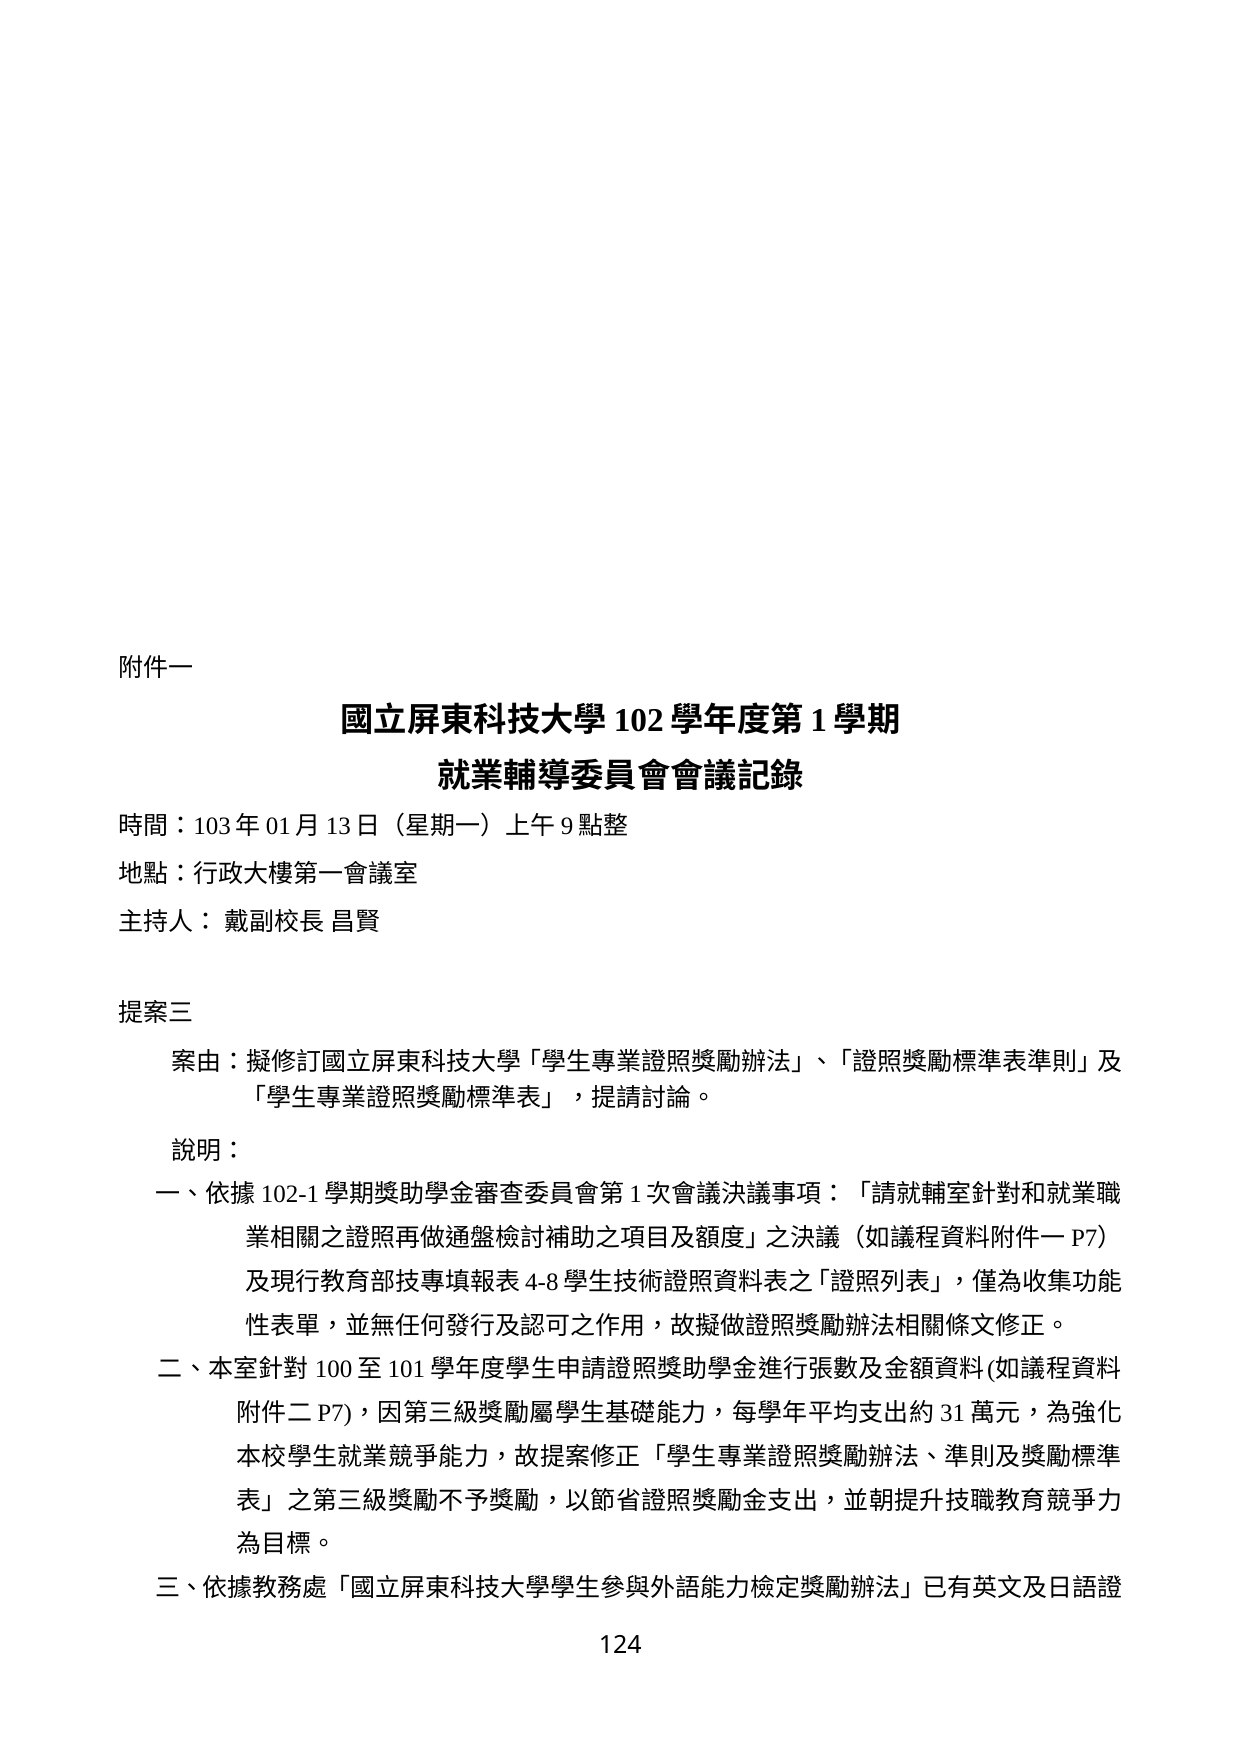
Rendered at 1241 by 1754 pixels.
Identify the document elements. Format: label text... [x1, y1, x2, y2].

text 二、本室針對100至101學年度學生申請證照獎助學金進行張數及金額資料(如議程資料附件二P7)，因第三級獎勵屬學生基礎能力，每學年平均支出約31萬元，為強化本校學生就業競爭能力，故提案修正「學生專業證照獎勵辦法、準則及獎勵標準表」之第三級獎勵不予獎勵，以節省證照獎勵金支出，並朝提升技職教育競爭力為目標。 [118, 1343, 1122, 1562]
text 主持人： 戴副校長 昌賢 [118, 892, 1122, 940]
text 附件一 [118, 647, 1122, 683]
text 國立屏東科技大學102學年度第1學期 [118, 696, 1122, 740]
text 說明： [172, 1126, 1122, 1168]
text 提案三 [118, 992, 1122, 1029]
text 案由：擬修訂國立屏東科技大學「學生專業證照獎勵辦法」、「證照獎勵標準表準則」及「學生專業證照獎勵標準表」，提請討論。 [172, 1041, 1122, 1114]
text 三、依據教務處「國立屏東科技大學學生參與外語能力檢定獎勵辦法」已有英文及日語證 [118, 1562, 1122, 1605]
text 一、依據102-1學期獎助學金審查委員會第1次會議決議事項：「請就輔室針對和就業職業相關之證照再做通盤檢討補助之項目及額度」之決議（如議程資料附件一P7）及現行教育部技專填報表4-8學生技術證照資料表之「證照列表」，僅為收集功能性表單，並無任何發行及認可之作用，故擬做證照獎勵辦法相關條文修正。 [118, 1168, 1122, 1343]
text 就業輔導委員會會議記錄 [118, 752, 1122, 796]
text 時間：103年01月13日（星期一）上午9點整 [118, 796, 1122, 844]
text 地點：行政大樓第一會議室 [118, 844, 1122, 892]
